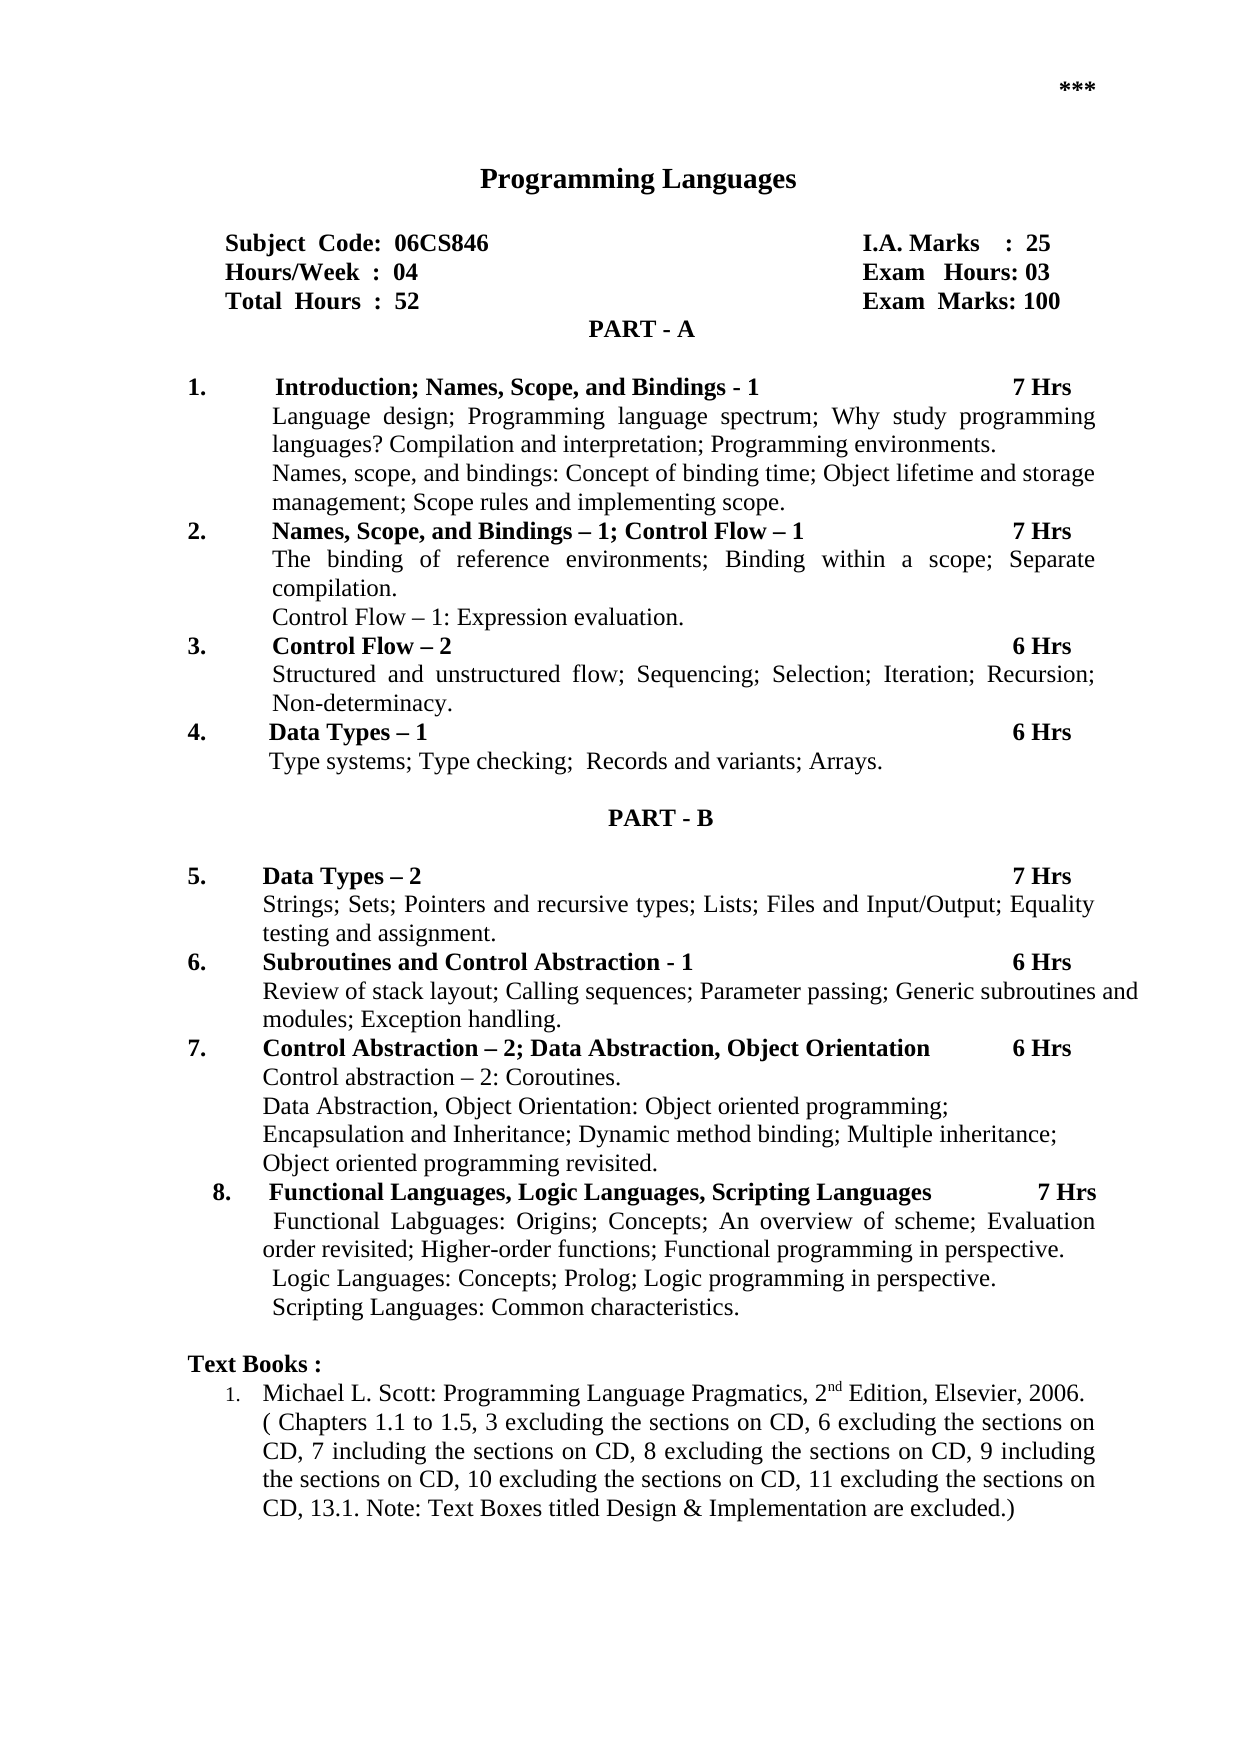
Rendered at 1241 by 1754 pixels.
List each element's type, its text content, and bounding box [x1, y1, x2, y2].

text Type systems; Type checking; Records and variants; Arrays. [225, 746, 1096, 774]
subtitle Subject Code: 06CS846 I.A. Marks : 25 [225, 228, 1096, 257]
text Control abstraction – 2: Coroutines. [187, 1062, 1096, 1091]
text The binding of reference environments; Binding within a scope; Separate compilation. [272, 544, 1096, 602]
text PART - B [225, 803, 1096, 832]
text 3. Control Flow – 2 6 Hrs [187, 631, 1121, 659]
text Text Books : [187, 1349, 1096, 1378]
text Data Abstraction, Object Orientation: Object oriented programming; Encapsulation and Inheritance; Dynamic method binding; Multiple inheritance; Object oriented programming revisited. [262, 1091, 1096, 1177]
text Control Flow – 1: Expression evaluation. [272, 602, 1096, 631]
subtitle PART - A [187, 314, 1096, 343]
subtitle 6. Subroutines and Control Abstraction - 1 6 Hrs Review of stack layout; Calling sequences; Parameter passing; Generic subroutines and modules; Exception handling. [187, 947, 1152, 1033]
subtitle 5. Data Types – 2 7 Hrs [187, 861, 1121, 889]
subtitle Total Hours : 52 Exam Marks: 100 [225, 286, 1131, 314]
text 7. Control Abstraction – 2; Data Abstraction, Object Orientation 6 Hrs [187, 1033, 1121, 1062]
subtitle 8. Functional Languages, Logic Languages, Scripting Languages 7 Hrs [187, 1177, 1121, 1206]
text Scripting Languages: Common characteristics. [272, 1292, 1096, 1321]
text Strings; Sets; Pointers and recursive types; Lists; Files and Input/Output; Equality testing and assignment. [262, 889, 1096, 947]
list Michael L. Scott: Programming Language Pragmatics, 2nd Edition, Elsevier, 2006. [225, 1378, 1096, 1407]
subtitle Functional Labguages: Origins; Concepts; An overview of scheme; Evaluation order revisited; Higher-order functions; Functional programming in perspective. [262, 1206, 1096, 1263]
text Language design; Programming language spectrum; Why study programming languages? Compilation and interpretation; Programming environments. [272, 401, 1096, 458]
text Structured and unstructured flow; Sequencing; Selection; Iteration; Recursion; Non-determinacy. [272, 659, 1096, 717]
text Logic Languages: Concepts; Prolog; Logic programming in perspective. [272, 1263, 1096, 1292]
text 2. Names, Scope, and Bindings – 1; Control Flow – 1 7 Hrs [187, 516, 1121, 544]
subtitle 1. Introduction; Names, Scope, and Bindings - 1 7 Hrs [187, 372, 1131, 401]
text ( Chapters 1.1 to 1.5, 3 excluding the sections on CD, 6 excluding the sections on CD, 7 including the sections on CD, 8 excluding the sections on CD, 9 including the sections on CD, 10 excluding the sections on CD, 11 excluding the sections on CD, 13.1. Note: Text Boxes titled Design & Implementation are excluded.) [262, 1407, 1096, 1522]
text Programming Languages [187, 161, 1096, 195]
text Names, scope, and bindings: Concept of binding time; Object lifetime and storage management; Scope rules and implementing scope. [272, 458, 1096, 516]
subtitle 4. Data Types – 1 6 Hrs [187, 717, 1121, 746]
text Hours/Week : 04 Exam Hours: 03 [187, 257, 1096, 286]
